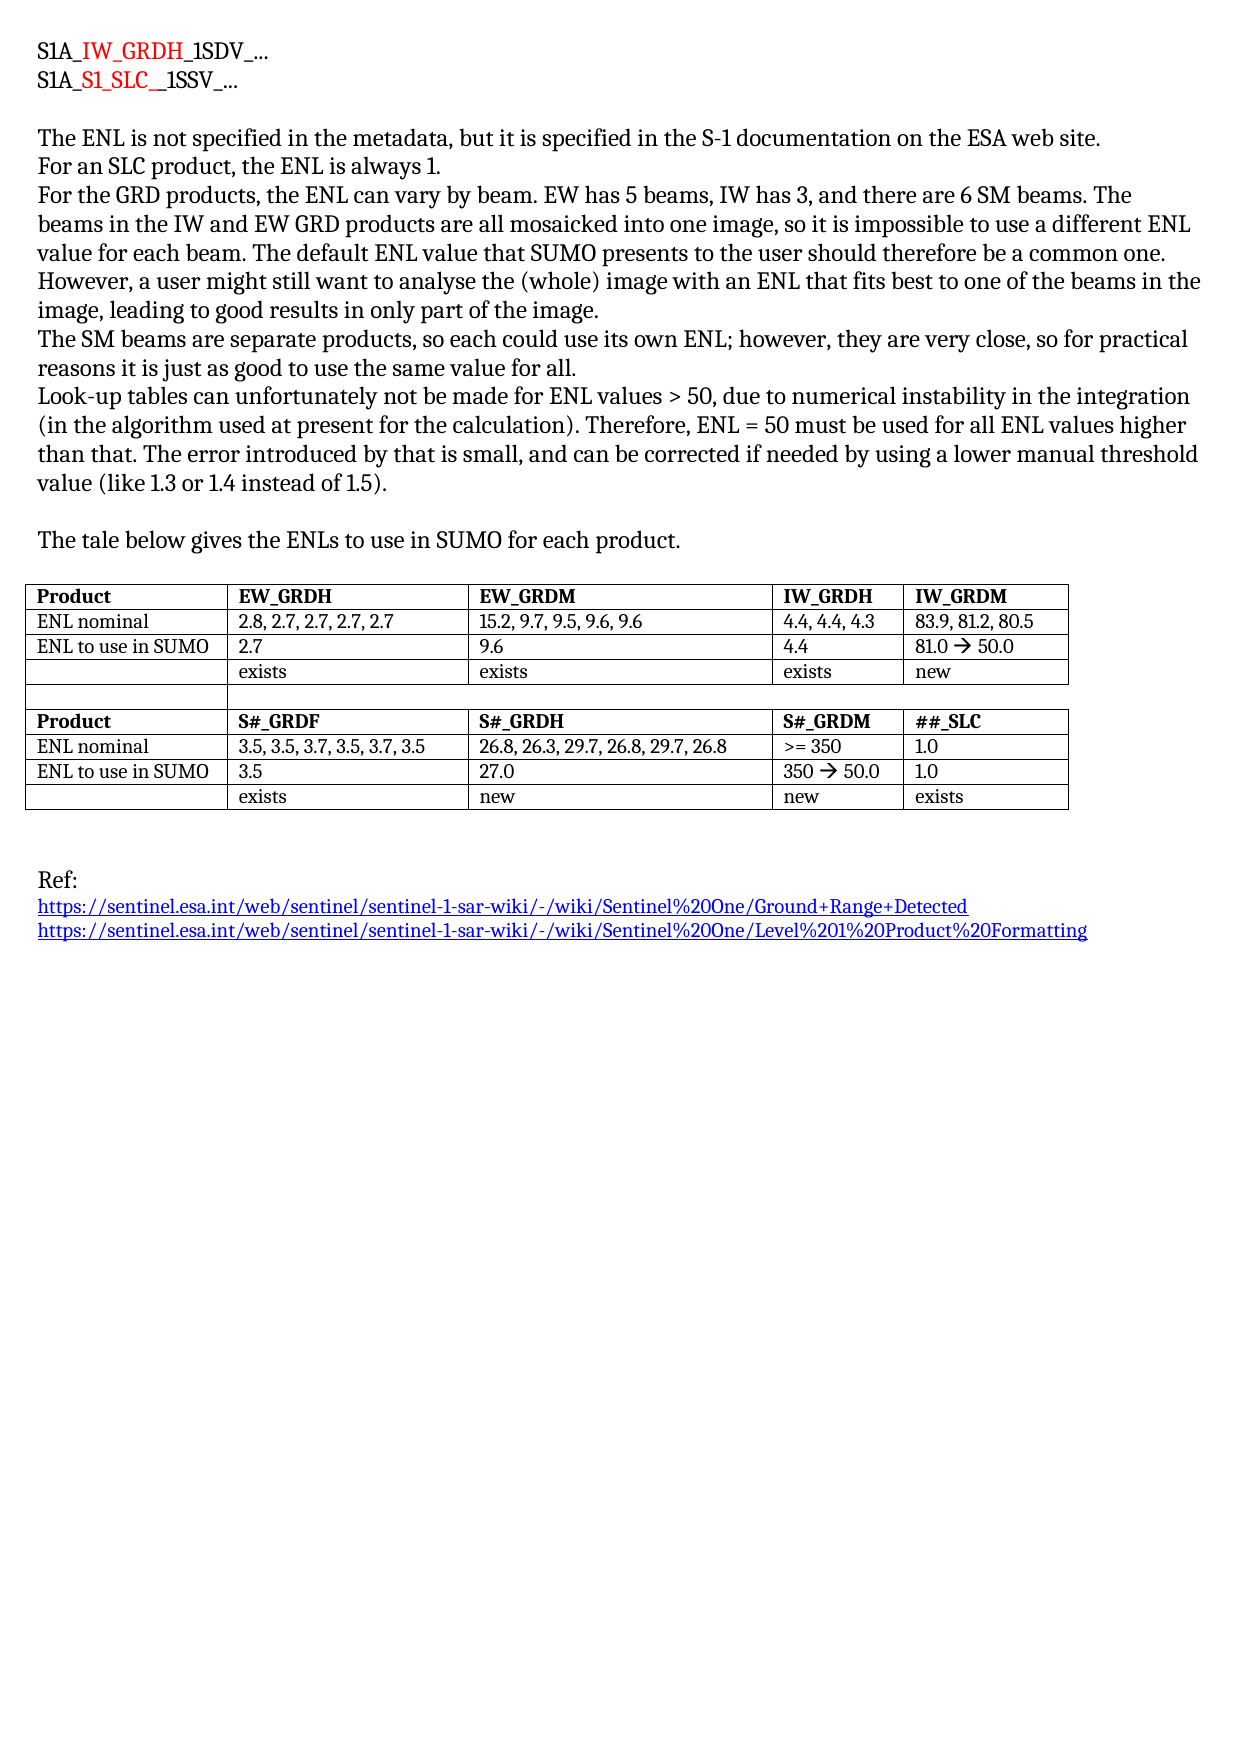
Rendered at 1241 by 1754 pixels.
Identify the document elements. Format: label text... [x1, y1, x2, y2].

table_cell new [469, 785, 772, 808]
table_cell 2.7 [228, 635, 468, 658]
table_cell 1.0 [904, 735, 1068, 758]
table_cell 26.8, 26.3, 29.7, 26.8, 29.7, 26.8 [469, 735, 772, 758]
text https://sentinel.esa.int/web/sentinel/sentinel-1-sar-wiki/-/wiki/Sentinel%20One/Level%201%20Product%20Formatting [37, 918, 1203, 942]
table_cell 83.9, 81.2, 80.5 [904, 610, 1068, 633]
text S1A_S1_SLC__1SSV_... [37, 66, 1203, 95]
table_cell S#_GRDF [228, 710, 468, 733]
text https://sentinel.esa.int/web/sentinel/sentinel-1-sar-wiki/-/wiki/Sentinel%20One/Ground+Range+Detected [37, 894, 1203, 918]
table_cell 3.5, 3.5, 3.7, 3.5, 3.7, 3.5 [228, 735, 468, 758]
table_cell 81.0  50.0 [904, 635, 1068, 658]
table_cell S#_GRDH [469, 710, 772, 733]
table_cell new [904, 660, 1068, 683]
table_cell 9.6 [469, 635, 772, 658]
table_header EW_GRDM [469, 585, 772, 608]
table_cell 4.4 [773, 635, 903, 658]
table_cell 1.0 [904, 760, 1068, 783]
text Ref: [37, 866, 1203, 894]
table_cell exists [773, 660, 903, 683]
table_cell [26, 685, 227, 708]
table_cell new [773, 785, 903, 808]
table_cell exists [228, 785, 468, 808]
table_cell exists [469, 660, 772, 683]
table_cell [26, 785, 227, 808]
text Look-up tables can unfortunately not be made for ENL values > 50, due to numerical instability in the integration (in the algorithm used at present for the calculation). Therefore, ENL = 50 must be used for all ENL values higher than that. The error introduced by that is small, and can be corrected if needed by using a lower manual threshold value (like 1.3 or 1.4 instead of 1.5). [37, 382, 1203, 497]
table_cell 3.5 [228, 760, 468, 783]
table_cell 15.2, 9.7, 9.5, 9.6, 9.6 [469, 610, 772, 633]
table_cell ENL to use in SUMO [26, 760, 227, 783]
table_cell 4.4, 4.4, 4.3 [773, 610, 903, 633]
table_cell ##_SLC [904, 710, 1068, 733]
text The ENL is not specified in the metadata, but it is specified in the S-1 documentation on the ESA web site. [37, 123, 1203, 152]
table_header IW_GRDH [773, 585, 903, 608]
table_cell [26, 660, 227, 683]
table_cell 2.8, 2.7, 2.7, 2.7, 2.7 [228, 610, 468, 633]
table_cell S#_GRDM [773, 710, 903, 733]
table_cell exists [904, 785, 1068, 808]
table_cell ENL to use in SUMO [26, 635, 227, 658]
table_cell [228, 685, 1068, 708]
text The tale below gives the ENLs to use in SUMO for each product. [37, 526, 1203, 555]
table_cell 350  50.0 [773, 760, 903, 783]
text For an SLC product, the ENL is always 1. [37, 152, 1203, 181]
table_header IW_GRDM [904, 585, 1068, 608]
table_header EW_GRDH [228, 585, 468, 608]
table_cell exists [228, 660, 468, 683]
table_cell ENL nominal [26, 610, 227, 633]
table_cell Product [26, 710, 227, 733]
table_header Product [26, 585, 227, 608]
text The SM beams are separate products, so each could use its own ENL; however, they are very close, so for practical reasons it is just as good to use the same value for all. [37, 325, 1203, 382]
table_cell 27.0 [469, 760, 772, 783]
text S1A_IW_GRDH_1SDV_... [37, 37, 1203, 66]
table_cell >= 350 [773, 735, 903, 758]
text For the GRD products, the ENL can vary by beam. EW has 5 beams, IW has 3, and there are 6 SM beams. The beams in the IW and EW GRD products are all mosaicked into one image, so it is impossible to use a different ENL value for each beam. The default ENL value that SUMO presents to the user should therefore be a common one. However, a user might still want to analyse the (whole) image with an ENL that fits best to one of the beams in the image, leading to good results in only part of the image. [37, 181, 1203, 325]
table_cell ENL nominal [26, 735, 227, 758]
